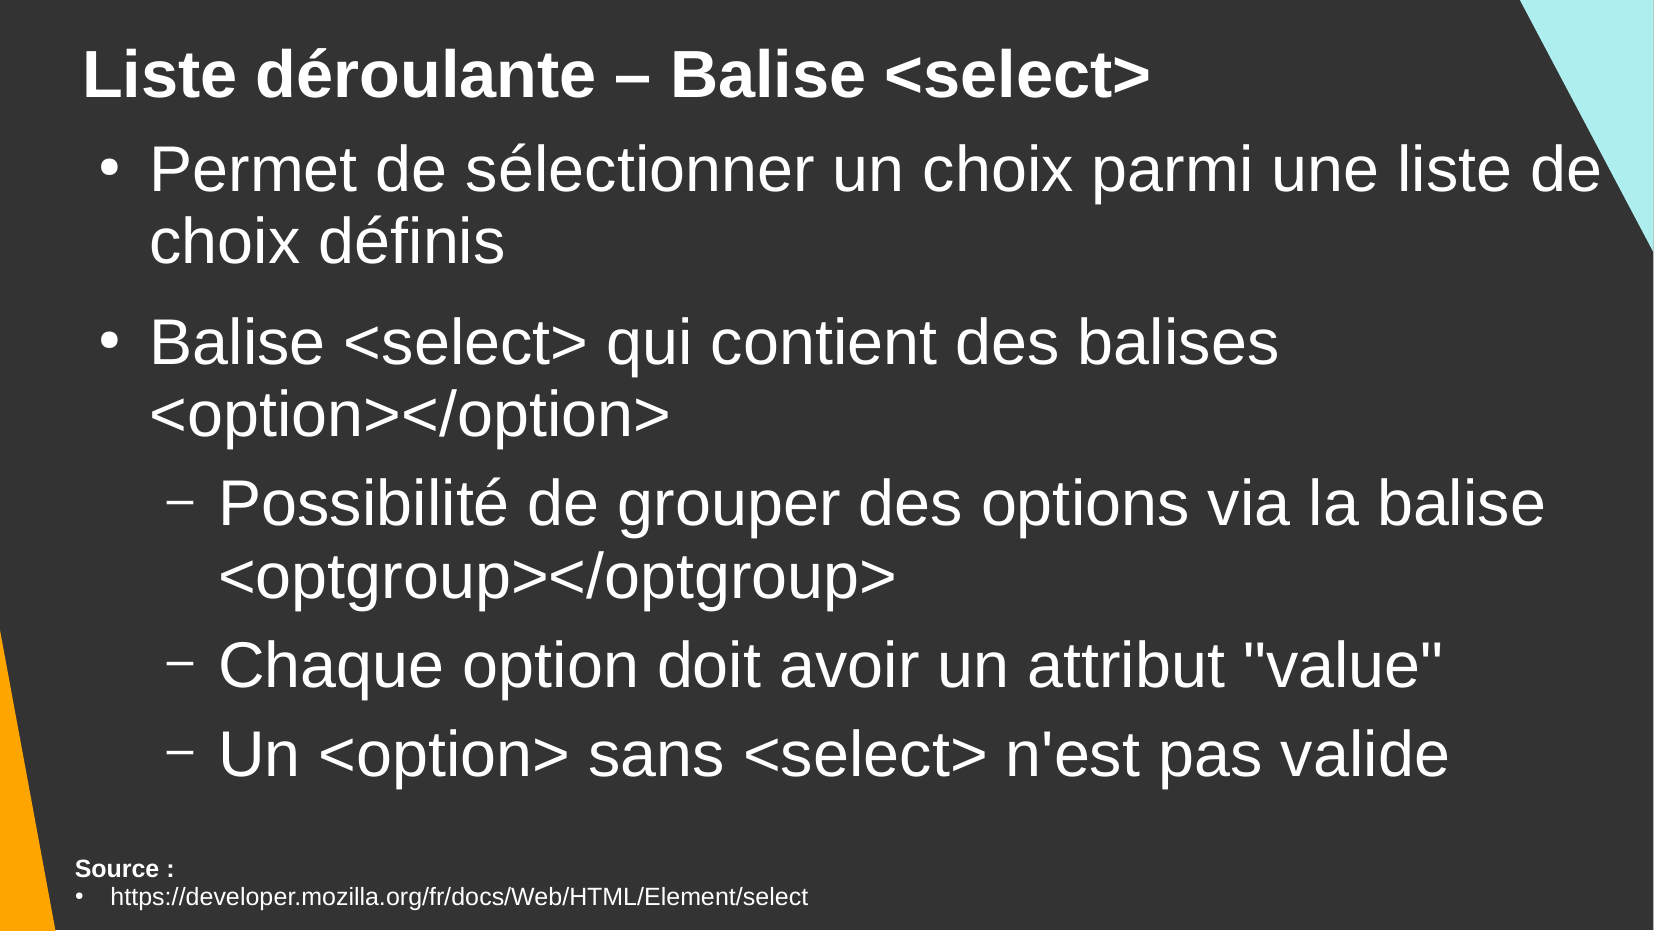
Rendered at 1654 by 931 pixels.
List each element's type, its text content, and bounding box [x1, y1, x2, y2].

text_box [0, 630, 56, 931]
text_box Source : https://developer.mozilla.org/fr/docs/Web/HTML/Element/select [60, 847, 1546, 919]
title Liste déroulante – Balise <select> [82, 37, 1571, 114]
text_box [1519, 0, 1654, 254]
list Permet de sélectionner un choix parmi une liste de choix définis Balise <select> qui contient des balises <option></option> Possibilité de grouper des options via la balise <optgroup></optgroup> Chaque option doit avoir un attribut "value" Un <option> sans <select> n'est pas valide [80, 132, 1605, 795]
